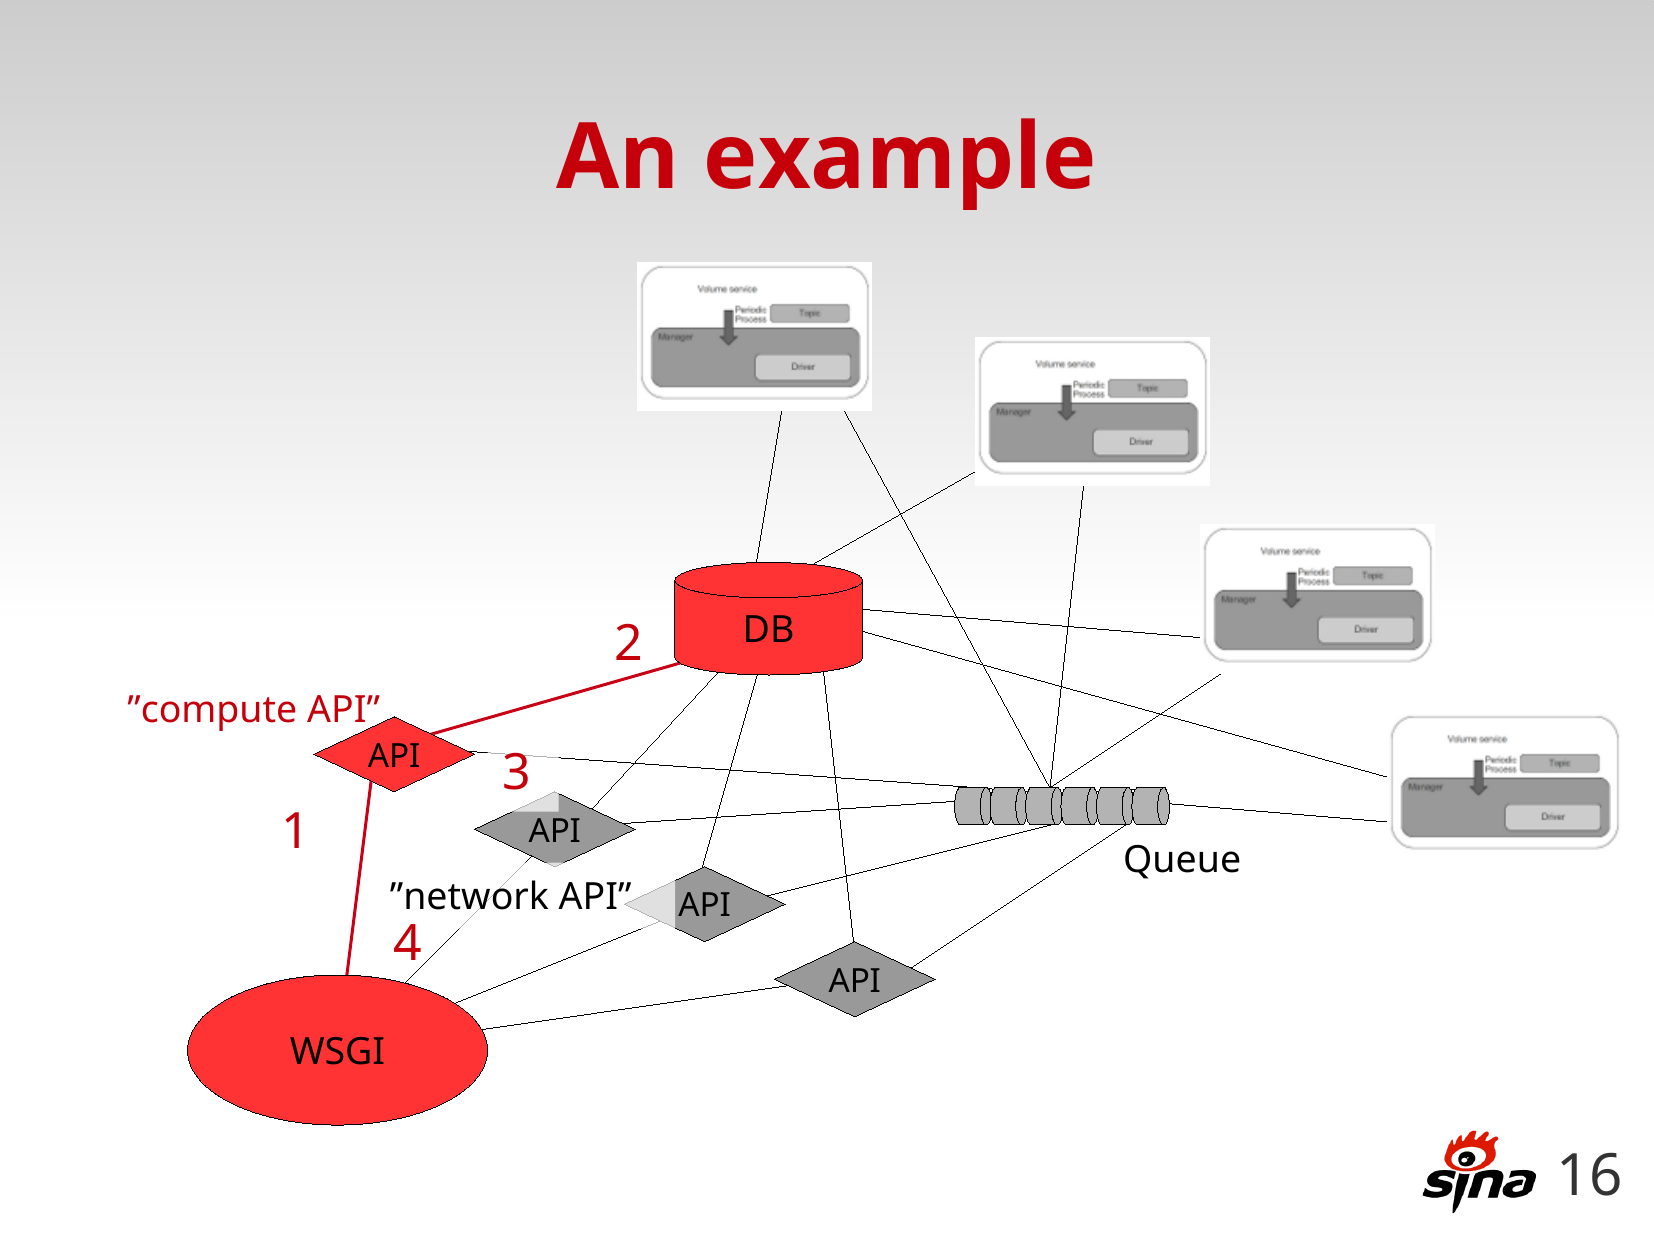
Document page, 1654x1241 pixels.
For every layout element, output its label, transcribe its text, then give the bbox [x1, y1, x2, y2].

picture [975, 337, 1210, 486]
picture [1387, 712, 1622, 861]
text_box 3 [487, 728, 559, 800]
title An example [82, 49, 1571, 257]
text_box 2 [600, 600, 672, 671]
text_box API [313, 725, 475, 792]
text_box WSGI [187, 975, 488, 1126]
text_box ”network API” [375, 862, 676, 920]
text_box API [774, 941, 936, 1017]
text_box DB [674, 562, 863, 676]
text_box API [676, 866, 786, 942]
text_box 1 [266, 787, 338, 859]
picture [1200, 524, 1435, 674]
text_box 4 [378, 900, 451, 971]
text_box API [474, 793, 636, 862]
text_box ”compute API” [112, 675, 413, 732]
picture [1394, 1087, 1564, 1241]
picture [637, 262, 872, 411]
text_box [954, 787, 1170, 825]
text_box Queue [1107, 825, 1258, 883]
